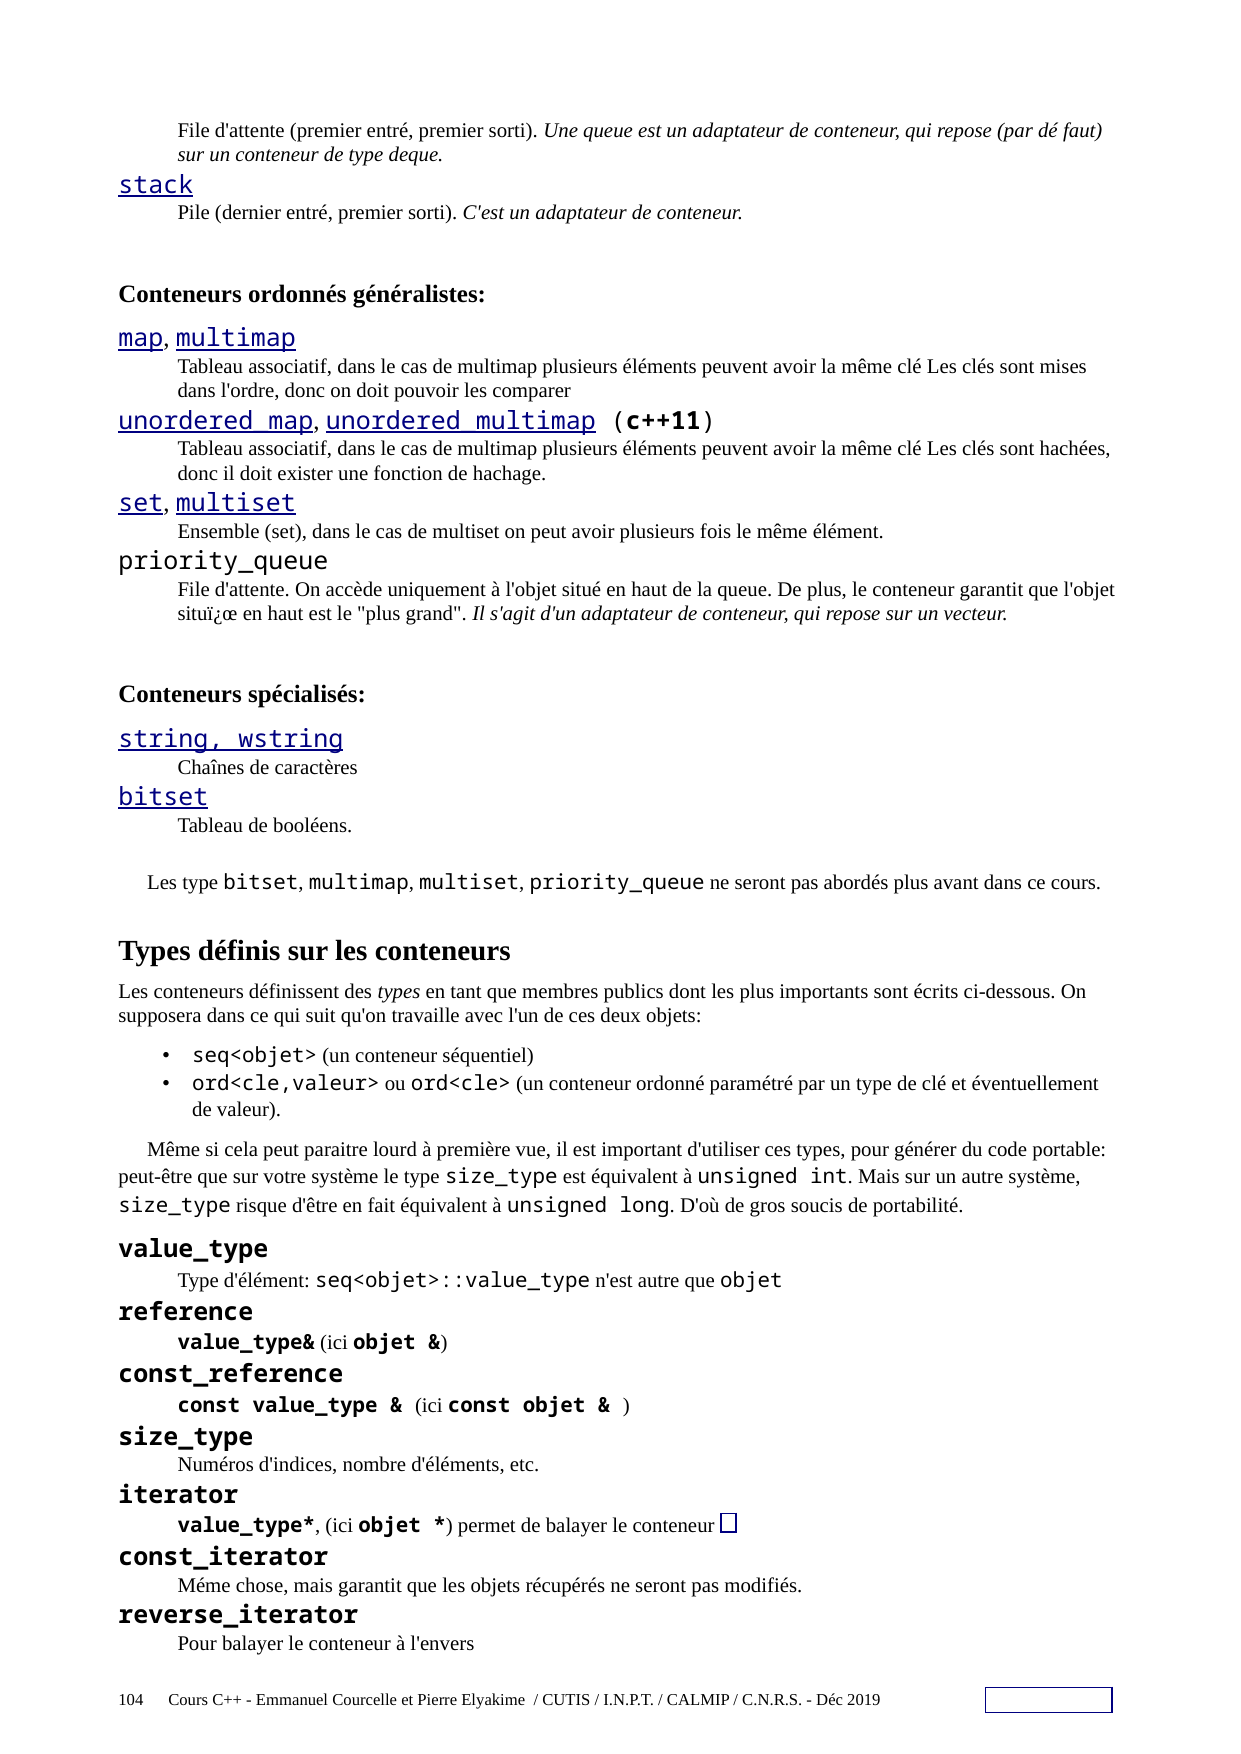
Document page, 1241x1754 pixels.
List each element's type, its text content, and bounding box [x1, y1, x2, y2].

list Tableau de booléens. [177, 813, 1122, 837]
list Ensemble (set), dans le cas de multiset on peut avoir plusieurs fois le même élément. [177, 518, 1122, 543]
text Même si cela peut paraitre lourd à première vue, il est important d'utiliser ces types, pour générer du code portable: peut-être que sur votre système le type size_type est équivalent à unsigned int. Mais sur un autre système, size_type risque d'être en fait équivalent à unsigned long. D'où de gros soucis de portabilité. [118, 1133, 1122, 1218]
list Pour balayer le conteneur à l'envers [177, 1631, 1122, 1655]
subtitle Conteneurs spécialisés: [118, 679, 1122, 708]
list Chaînes de caractères [177, 754, 1122, 779]
list value_type& (ici objet &) [177, 1327, 1122, 1356]
subtitle priority_queue [118, 543, 1122, 577]
subtitle const_reference [118, 1356, 1122, 1390]
subtitle reverse_iterator [118, 1597, 1122, 1631]
list Tableau associatif, dans le cas de multimap plusieurs éléments peuvent avoir la même clé Les clés sont hachées, donc il doit exister une fonction de hachage. [177, 436, 1122, 484]
subtitle string, wstring [118, 721, 1122, 754]
subtitle const_iterator [118, 1539, 1122, 1573]
text Les type bitset, multimap, multiset, priority_queue ne seront pas abordés plus avant dans ce cours. [118, 866, 1122, 896]
list Pile (dernier entré, premier sorti). C'est un adaptateur de conteneur. [177, 200, 1122, 224]
list Tableau associatif, dans le cas de multimap plusieurs éléments peuvent avoir la même clé Les clés sont mises dans l'ordre, donc on doit pouvoir les comparer [177, 354, 1122, 402]
list Type d'élément: seq<objet>::value_type n'est autre que objet [177, 1265, 1122, 1293]
subtitle stack [118, 166, 1122, 200]
text Les conteneurs définissent des types en tant que membres publics dont les plus importants sont écrits ci-dessous. On supposera dans ce qui suit qu'on travaille avec l'un de ces deux objets: [118, 979, 1122, 1027]
subtitle size_type [118, 1418, 1122, 1452]
list Méme chose, mais garantit que les objets récupérés ne seront pas modifiés. [177, 1573, 1122, 1597]
list File d'attente (premier entré, premier sorti). Une queue est un adaptateur de conteneur, qui repose (par dé faut) sur un conteneur de type deque. [177, 118, 1122, 166]
list Numéros d'indices, nombre d'éléments, etc. [177, 1452, 1122, 1476]
subtitle iterator [118, 1476, 1122, 1511]
subtitle Types définis sur les conteneurs [118, 933, 1122, 967]
subtitle unordered_map, unordered_multimap (c++11) [118, 402, 1122, 436]
list value_type*, (ici objet *) permet de balayer le conteneur [177, 1511, 1122, 1539]
subtitle bitset [118, 779, 1122, 813]
list seq<objet> (un conteneur séquentiel) [162, 1040, 1122, 1068]
subtitle Conteneurs ordonnés généralistes: [118, 279, 1122, 308]
list const value_type & (ici const objet & ) [177, 1390, 1122, 1418]
list ord<cle,valeur> ou ord<cle> (un conteneur ordonné paramétré par un type de clé et éventuellement de valeur). [162, 1068, 1122, 1121]
subtitle set, multiset [118, 484, 1122, 518]
subtitle reference [118, 1293, 1122, 1327]
list File d'attente. On accède uniquement à l'objet situé en haut de la queue. De plus, le conteneur garantit que l'objet situï¿œ en haut est le "plus grand". Il s'agit d'un adaptateur de conteneur, qui repose sur un vecteur. [177, 577, 1122, 625]
subtitle map, multimap [118, 320, 1122, 354]
subtitle value_type [118, 1231, 1122, 1265]
